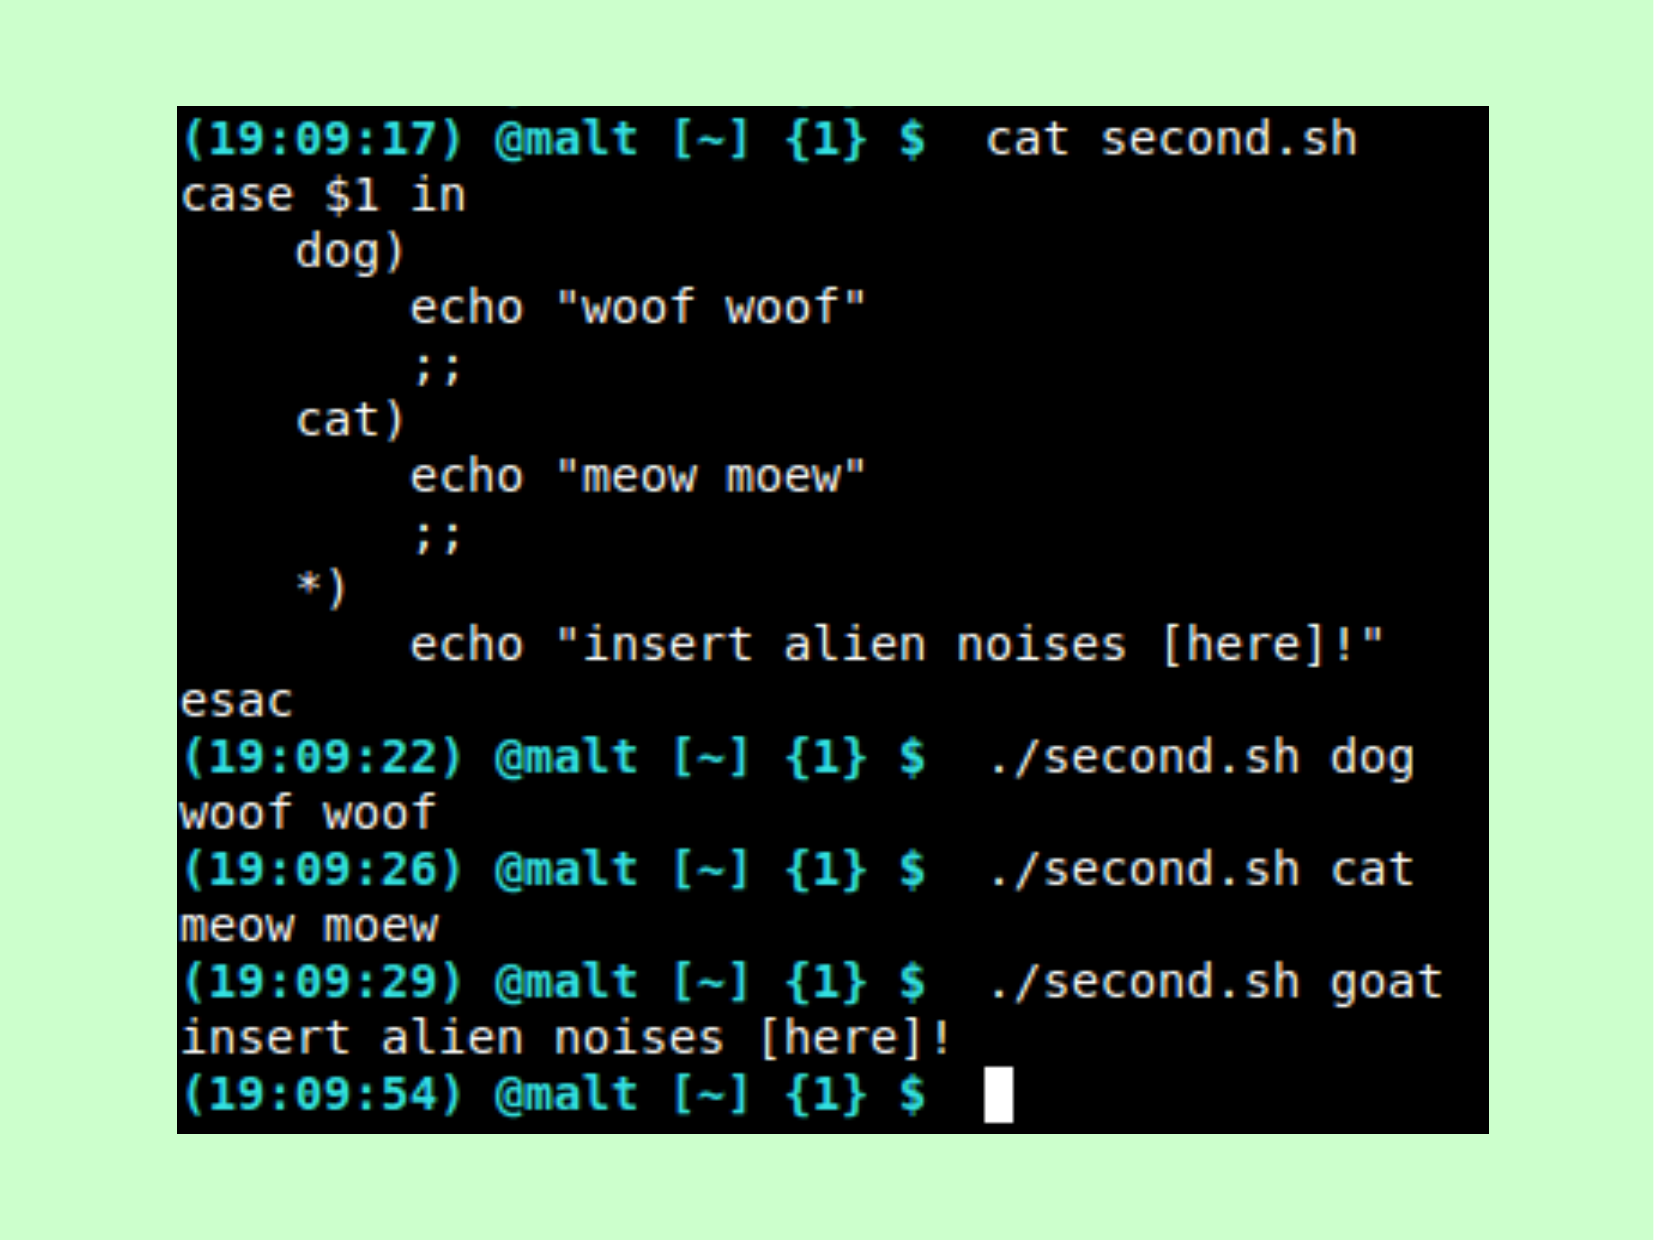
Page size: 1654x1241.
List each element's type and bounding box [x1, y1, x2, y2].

picture [177, 106, 1489, 1134]
